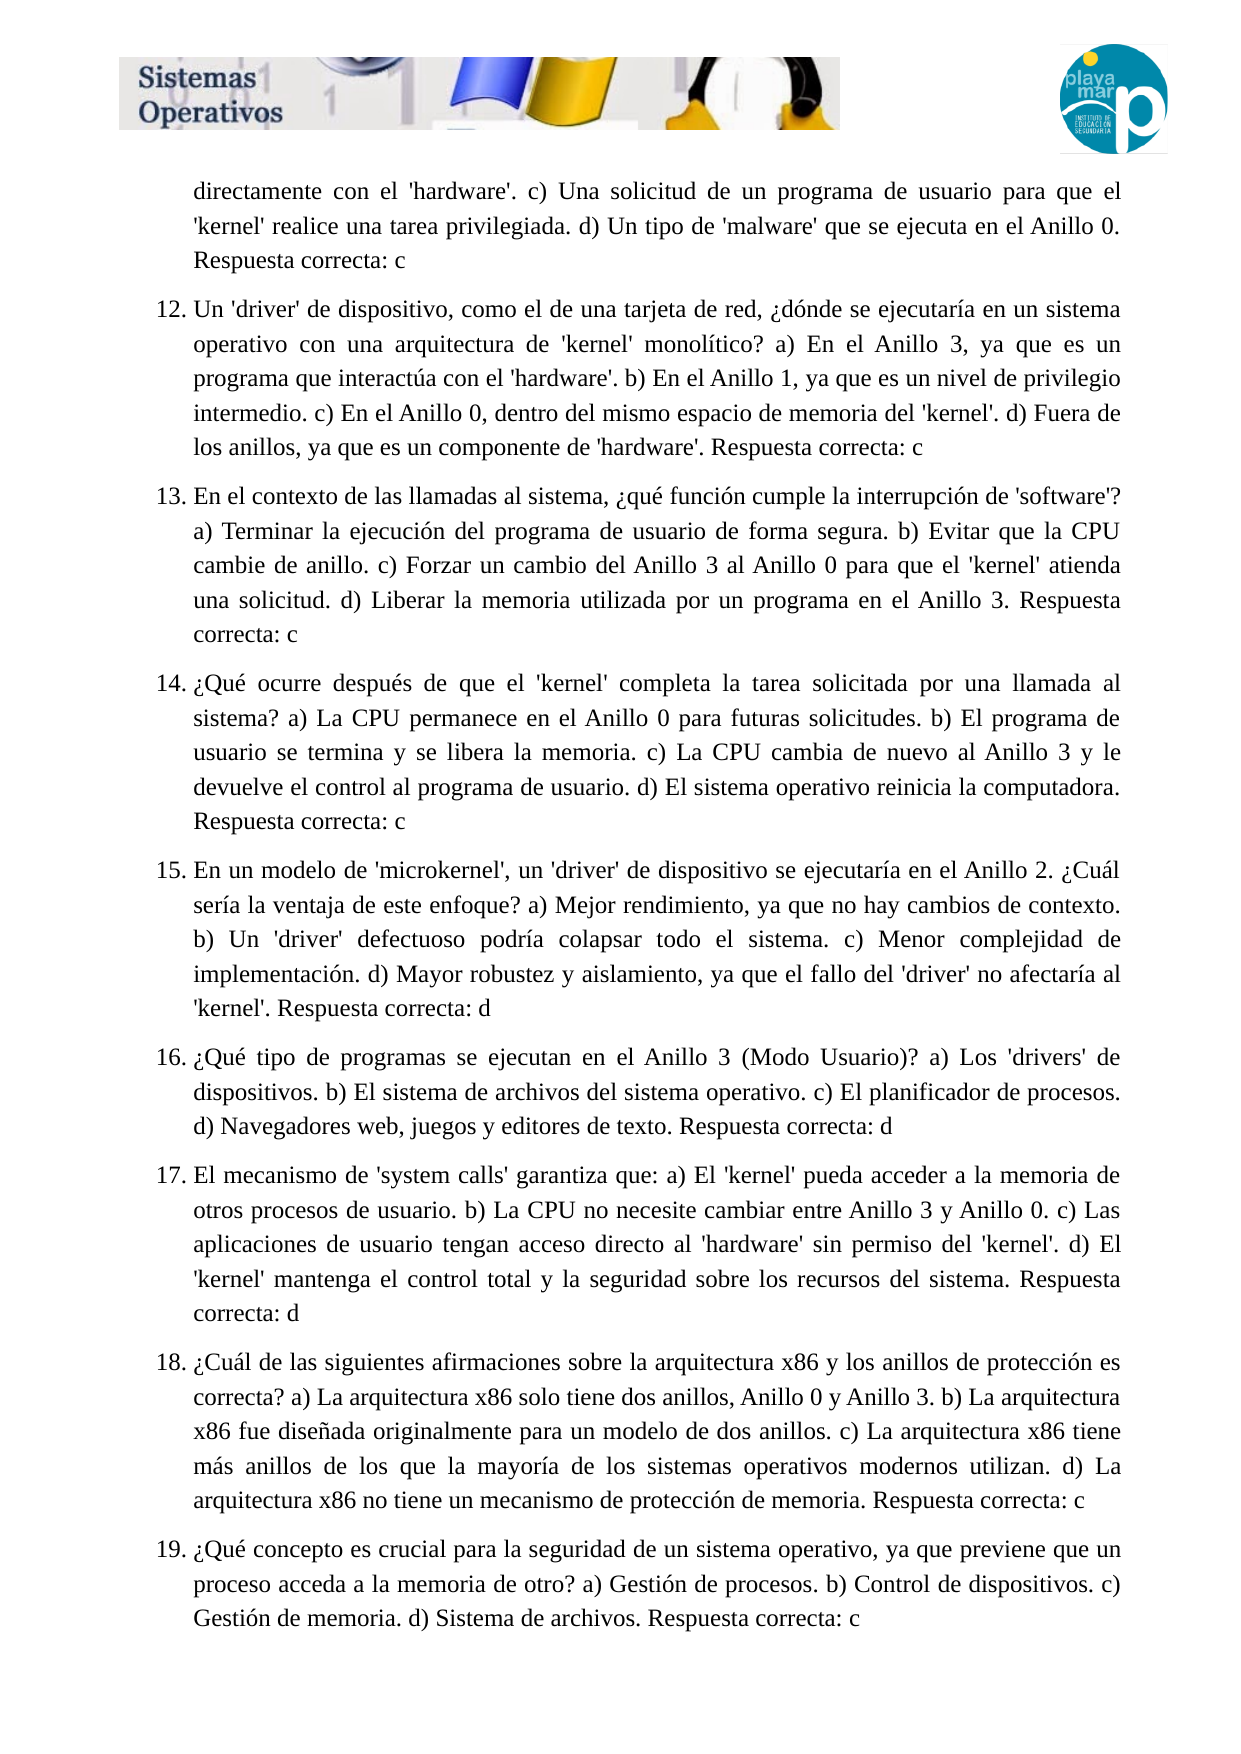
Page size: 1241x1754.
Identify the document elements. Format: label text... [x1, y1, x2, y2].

list ¿Qué tipo de programas se ejecutan en el Anillo 3 (Modo Usuario)? a) Los 'drivers' de dispositivos. b) El sistema de archivos del sistema operativo. c) El planificador de procesos. d) Navegadores web, juegos y editores de texto. Respuesta correcta: d [156, 1042, 1122, 1140]
picture [1100, 88, 1105, 97]
picture [1115, 87, 1168, 154]
list El mecanismo de 'system calls' garantiza que: a) El 'kernel' pueda acceder a la memoria de otros procesos de usuario. b) La CPU no necesite cambiar entre Anillo 3 y Anillo 0. c) Las aplicaciones de usuario tengan acceso directo al 'hardware' sin permiso del 'kernel'. d) El 'kernel' mantenga el control total y la seguridad sobre los recursos del sistema. Respuesta correcta: d [156, 1160, 1122, 1327]
picture [1060, 101, 1113, 154]
picture [1079, 88, 1093, 97]
picture [1124, 44, 1168, 85]
picture [1070, 75, 1075, 84]
picture [1095, 75, 1103, 90]
list En un modelo de 'microkernel', un 'driver' de dispositivo se ejecutaría en el Anillo 2. ¿Cuál sería la ventaja de este enfoque? a) Mejor rendimiento, ya que no hay cambios de contexto. b) Un 'driver' defectuoso podría colapsar todo el sistema. c) Menor complejidad de implementación. d) Mayor robustez y aislamiento, ya que el fallo del 'driver' no afectaría al 'kernel'. Respuesta correcta: d [156, 855, 1122, 1022]
picture [119, 57, 840, 130]
picture [1060, 44, 1104, 86]
list En el contexto de las llamadas al sistema, ¿qué función cumple la interrupción de 'software'? a) Terminar la ejecución del programa de usuario de forma segura. b) Evitar que la CPU cambie de anillo. c) Forzar un cambio del Anillo 3 al Anillo 0 para que el 'kernel' atienda una solicitud. d) Liberar la memoria utilizada por un programa en el Anillo 3. Respuesta correcta: c [156, 481, 1122, 648]
list Un 'driver' de dispositivo, como el de una tarjeta de red, ¿dónde se ejecutaría en un sistema operativo con una arquitectura de 'kernel' monolítico? a) En el Anillo 3, ya que es un programa que interactúa con el 'hardware'. b) En el Anillo 1, ya que es un nivel de privilegio intermedio. c) En el Anillo 0, dentro del mismo espacio de memoria del 'kernel'. d) Fuera de los anillos, ya que es un componente de 'hardware'. Respuesta correcta: c [156, 294, 1122, 461]
list directamente con el 'hardware'. c) Una solicitud de un programa de usuario para que el 'kernel' realice una tarea privilegiada. d) Un tipo de 'malware' que se ejecuta en el Anillo 0. Respuesta correcta: c [156, 176, 1122, 274]
list ¿Qué concepto es crucial para la seguridad de un sistema operativo, ya que previene que un proceso acceda a la memoria de otro? a) Gestión de procesos. b) Control de dispositivos. c) Gestión de memoria. d) Sistema de archivos. Respuesta correcta: c [156, 1534, 1122, 1632]
picture [1108, 88, 1113, 97]
list ¿Cuál de las siguientes afirmaciones sobre la arquitectura x86 y los anillos de protección es correcta? a) La arquitectura x86 solo tiene dos anillos, Anillo 0 y Anillo 3. b) La arquitectura x86 fue diseñada originalmente para un modelo de dos anillos. c) La arquitectura x86 tiene más anillos de los que la mayoría de los sistemas operativos modernos utilizan. d) La arquitectura x86 no tiene un mecanismo de protección de memoria. Respuesta correcta: c [156, 1347, 1122, 1514]
list ¿Qué ocurre después de que el 'kernel' completa la tarea solicitada por una llamada al sistema? a) La CPU permanece en el Anillo 0 para futuras solicitudes. b) El programa de usuario se termina y se libera la memoria. c) La CPU cambia de nuevo al Anillo 3 y le devuelve el control al programa de usuario. d) El sistema operativo reinicia la computadora. Respuesta correcta: c [156, 668, 1122, 835]
